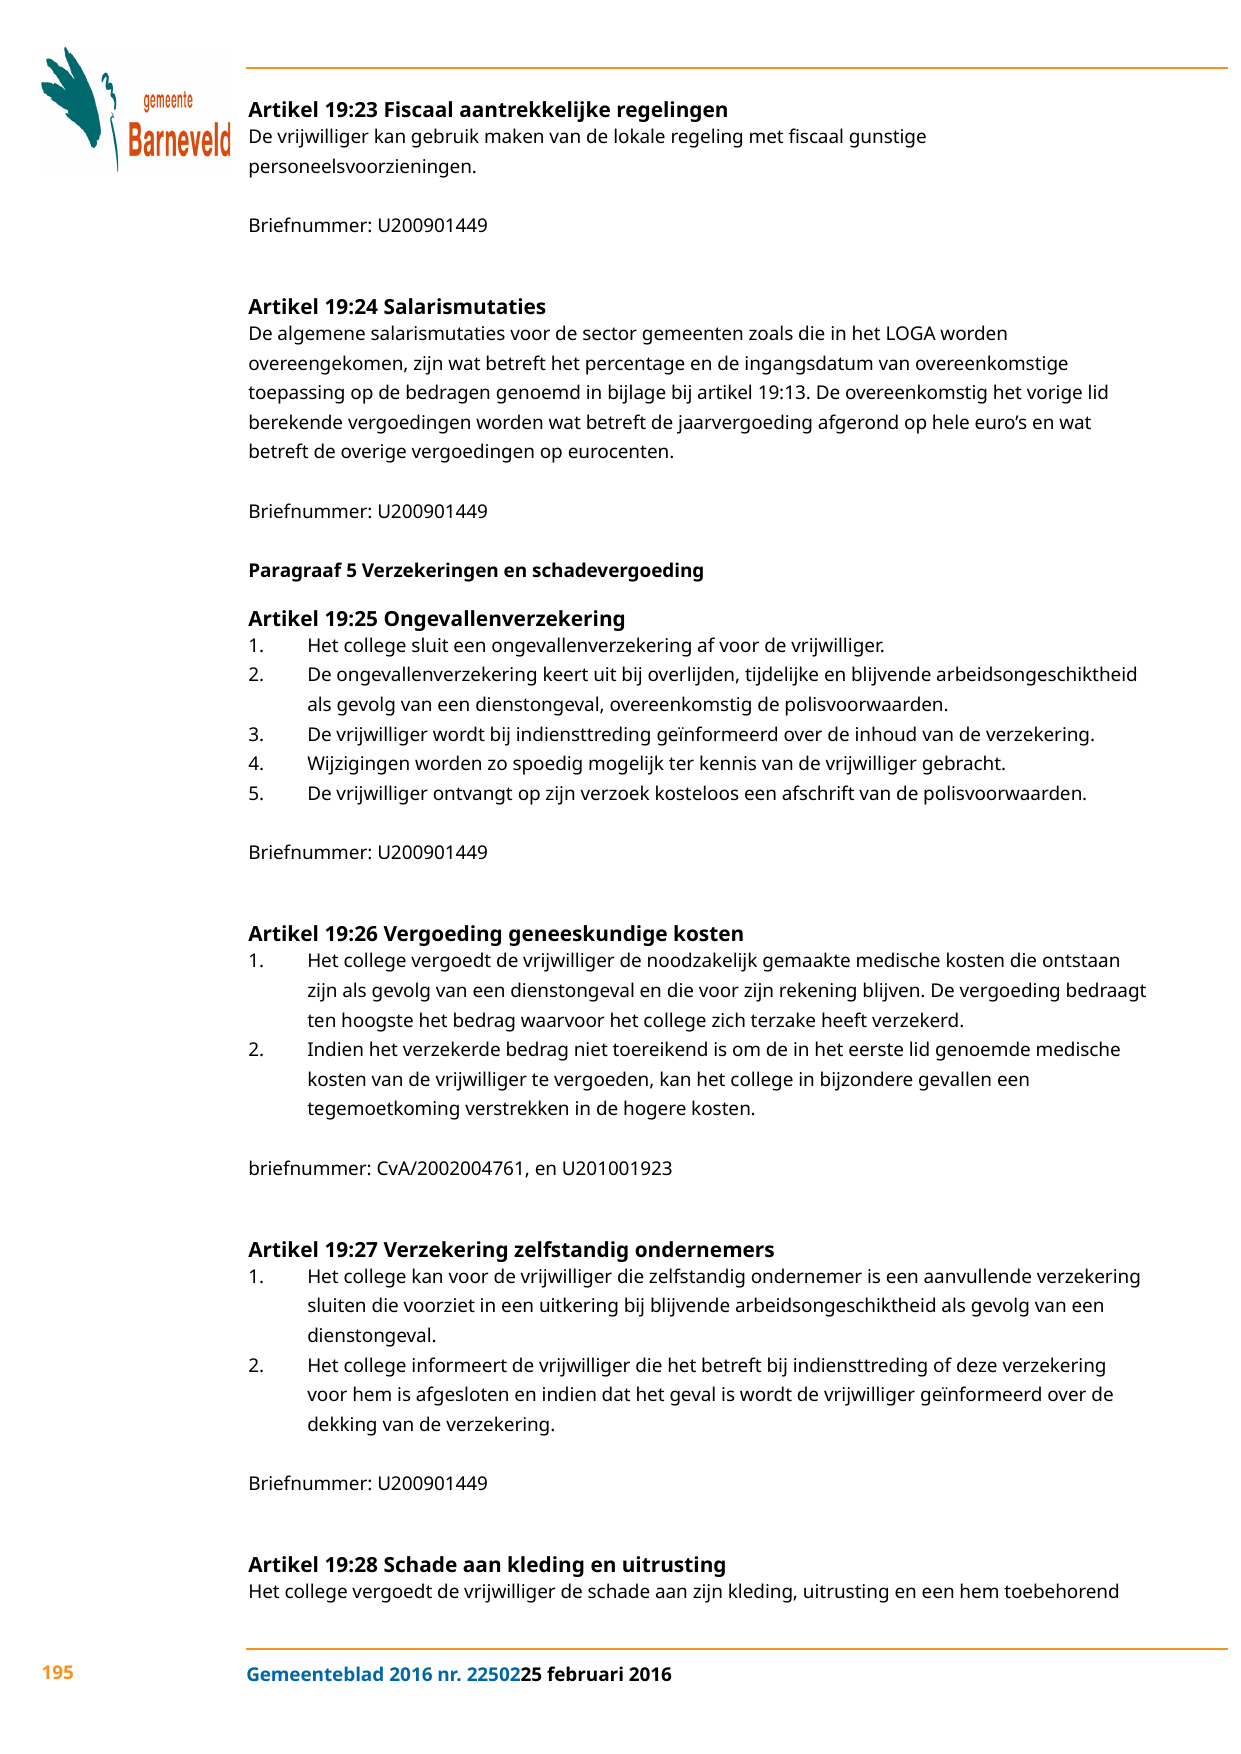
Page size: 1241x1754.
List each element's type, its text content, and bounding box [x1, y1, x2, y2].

list Wijzigingen worden zo spoedig mogelijk ter kennis van de vrijwilliger gebracht. [248, 750, 1152, 776]
text De algemene salarismutaties voor de sector gemeenten zoals die in het LOGA worden overeengekomen, zijn wat betreft het percentage en de ingangsdatum van overeenkomstige toepassing op de bedragen genoemd in bijlage bij artikel 19:13. De overeenkomstig het vorige lid berekende vergoedingen worden wat betreft de jaarvergoeding afgerond op hele euro’s en wat betreft de overige vergoedingen op eurocenten. [248, 320, 1152, 464]
text Briefnummer: U200901449 [248, 839, 1152, 865]
list Indien het verzekerde bedrag niet toereikend is om de in het eerste lid genoemde medische kosten van de vrijwilliger te vergoeden, kan het college in bijzondere gevallen een tegemoetkoming verstrekken in de hogere kosten. [248, 1036, 1152, 1121]
text briefnummer: CvA/2002004761, en U201001923 [248, 1155, 1152, 1180]
text Artikel 19:26 Vergoeding geneeskundige kosten [248, 919, 1152, 948]
picture [41, 47, 231, 172]
text Artikel 19:25 Ongevallenverzekering [248, 604, 1152, 632]
text Briefnummer: U200901449 [248, 498, 1152, 524]
text Artikel 19:28 Schade aan kleding en uitrusting [248, 1550, 1152, 1579]
list De vrijwilliger wordt bij indiensttreding geïnformeerd over de inhoud van de verzekering. [248, 721, 1152, 747]
list De ongevallenverzekering keert uit bij overlijden, tijdelijke en blijvende arbeidsongeschiktheid als gevolg van een dienstongeval, overeenkomstig de polisvoorwaarden. [248, 662, 1152, 717]
list Het college sluit een ongevallenverzekering af voor de vrijwilliger. [248, 632, 1152, 658]
text Artikel 19:23 Fiscaal aantrekkelijke regelingen [248, 95, 1152, 123]
text Artikel 19:24 Salarismutaties [248, 292, 1152, 320]
text Het college vergoedt de vrijwilliger de schade aan zijn kleding, uitrusting en een hem toebehorend [248, 1579, 1152, 1604]
list Het college vergoedt de vrijwilliger de noodzakelijk gemaakte medische kosten die ontstaan zijn als gevolg van een dienstongeval en die voor zijn rekening blijven. De vergoeding bedraagt ten hoogste het bedrag waarvoor het college zich terzake heeft verzekerd. [248, 948, 1152, 1032]
text De vrijwilliger kan gebruik maken van de lokale regeling met fiscaal gunstige personeelsvoorzieningen. [248, 123, 1152, 178]
text Briefnummer: U200901449 [248, 212, 1152, 238]
list Het college kan voor de vrijwilliger die zelfstandig ondernemer is een aanvullende verzekering sluiten die voorziet in een uitkering bij blijvende arbeidsongeschiktheid als gevolg van een dienstongeval. [248, 1263, 1152, 1348]
list Het college informeert de vrijwilliger die het betreft bij indiensttreding of deze verzekering voor hem is afgesloten en indien dat het geval is wordt de vrijwilliger geïnformeerd over de dekking van de verzekering. [248, 1352, 1152, 1437]
text Briefnummer: U200901449 [248, 1470, 1152, 1496]
text Artikel 19:27 Verzekering zelfstandig ondernemers [248, 1235, 1152, 1263]
text Paragraaf 5 Verzekeringen en schadevergoeding [248, 557, 1152, 583]
list De vrijwilliger ontvangt op zijn verzoek kosteloos een afschrift van de polisvoorwaarden. [248, 780, 1152, 806]
